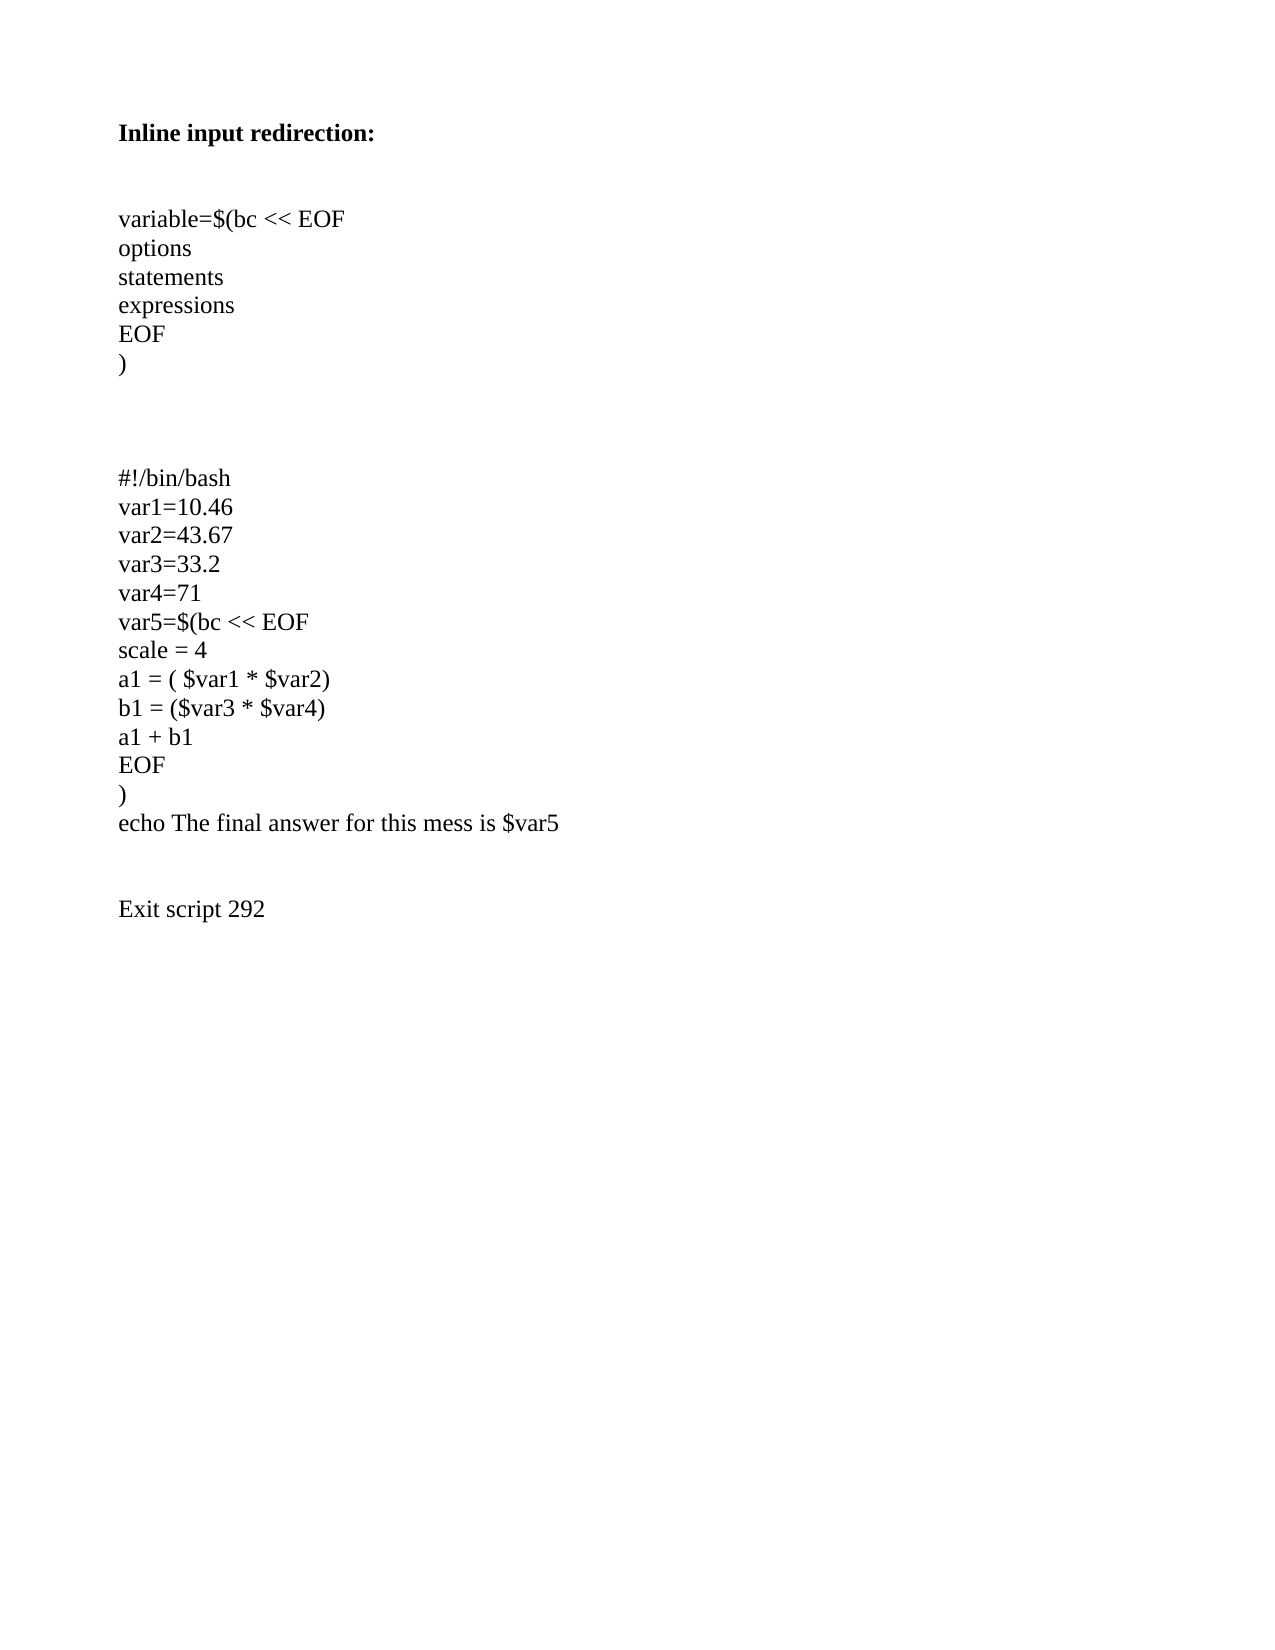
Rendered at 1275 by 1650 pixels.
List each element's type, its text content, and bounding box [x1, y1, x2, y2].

text Exit script 292 [118, 894, 1157, 923]
text var4=71 [118, 578, 1157, 607]
text variable=$(bc << EOF [118, 204, 1157, 233]
text a1 = ( $var1 * $var2) [118, 664, 1157, 693]
text var1=10.46 [118, 492, 1157, 521]
text echo The final answer for this mess is $var5 [118, 808, 1157, 837]
text ) [118, 348, 1157, 377]
text b1 = ($var3 * $var4) [118, 693, 1157, 722]
text var3=33.2 [118, 549, 1157, 578]
text EOF [118, 751, 1157, 779]
text var2=43.67 [118, 521, 1157, 549]
text options [118, 233, 1157, 262]
text ) [118, 779, 1157, 808]
text var5=$(bc << EOF [118, 607, 1157, 636]
text #!/bin/bash [118, 463, 1157, 492]
text Inline input redirection: [118, 118, 1157, 147]
text a1 + b1 [118, 722, 1157, 751]
text scale = 4 [118, 636, 1157, 664]
text expressions [118, 291, 1157, 319]
text EOF [118, 319, 1157, 348]
text statements [118, 262, 1157, 291]
